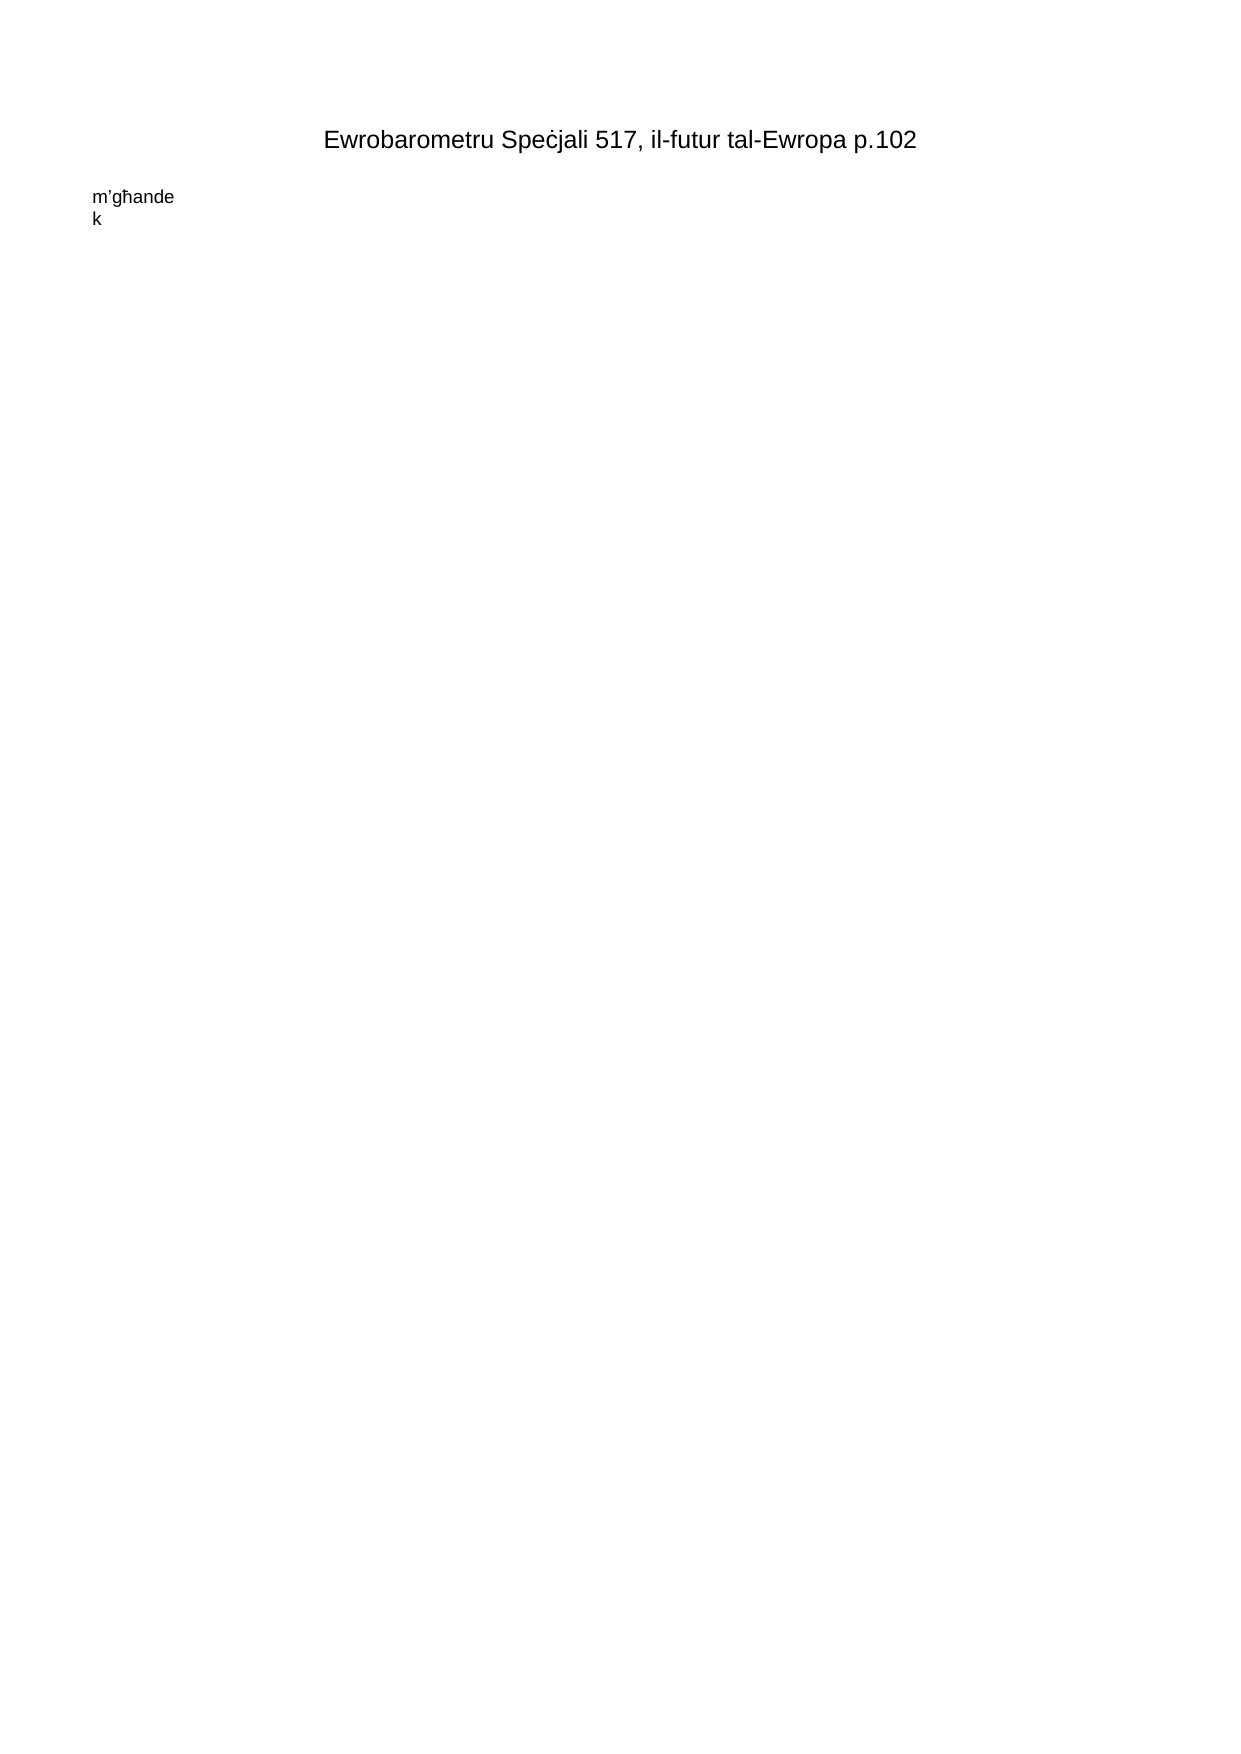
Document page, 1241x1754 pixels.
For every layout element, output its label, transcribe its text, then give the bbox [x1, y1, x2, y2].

table_cell [450, 183, 537, 232]
table_cell [362, 183, 449, 232]
table_cell m’għandek [89, 183, 186, 232]
table_cell [1064, 183, 1151, 232]
table_cell [537, 183, 625, 232]
table_cell [186, 183, 274, 232]
table_cell [800, 183, 888, 232]
table_cell [625, 183, 713, 232]
table_cell [274, 183, 362, 232]
table_cell [713, 183, 800, 232]
table_cell [976, 183, 1063, 232]
table_cell [888, 183, 976, 232]
